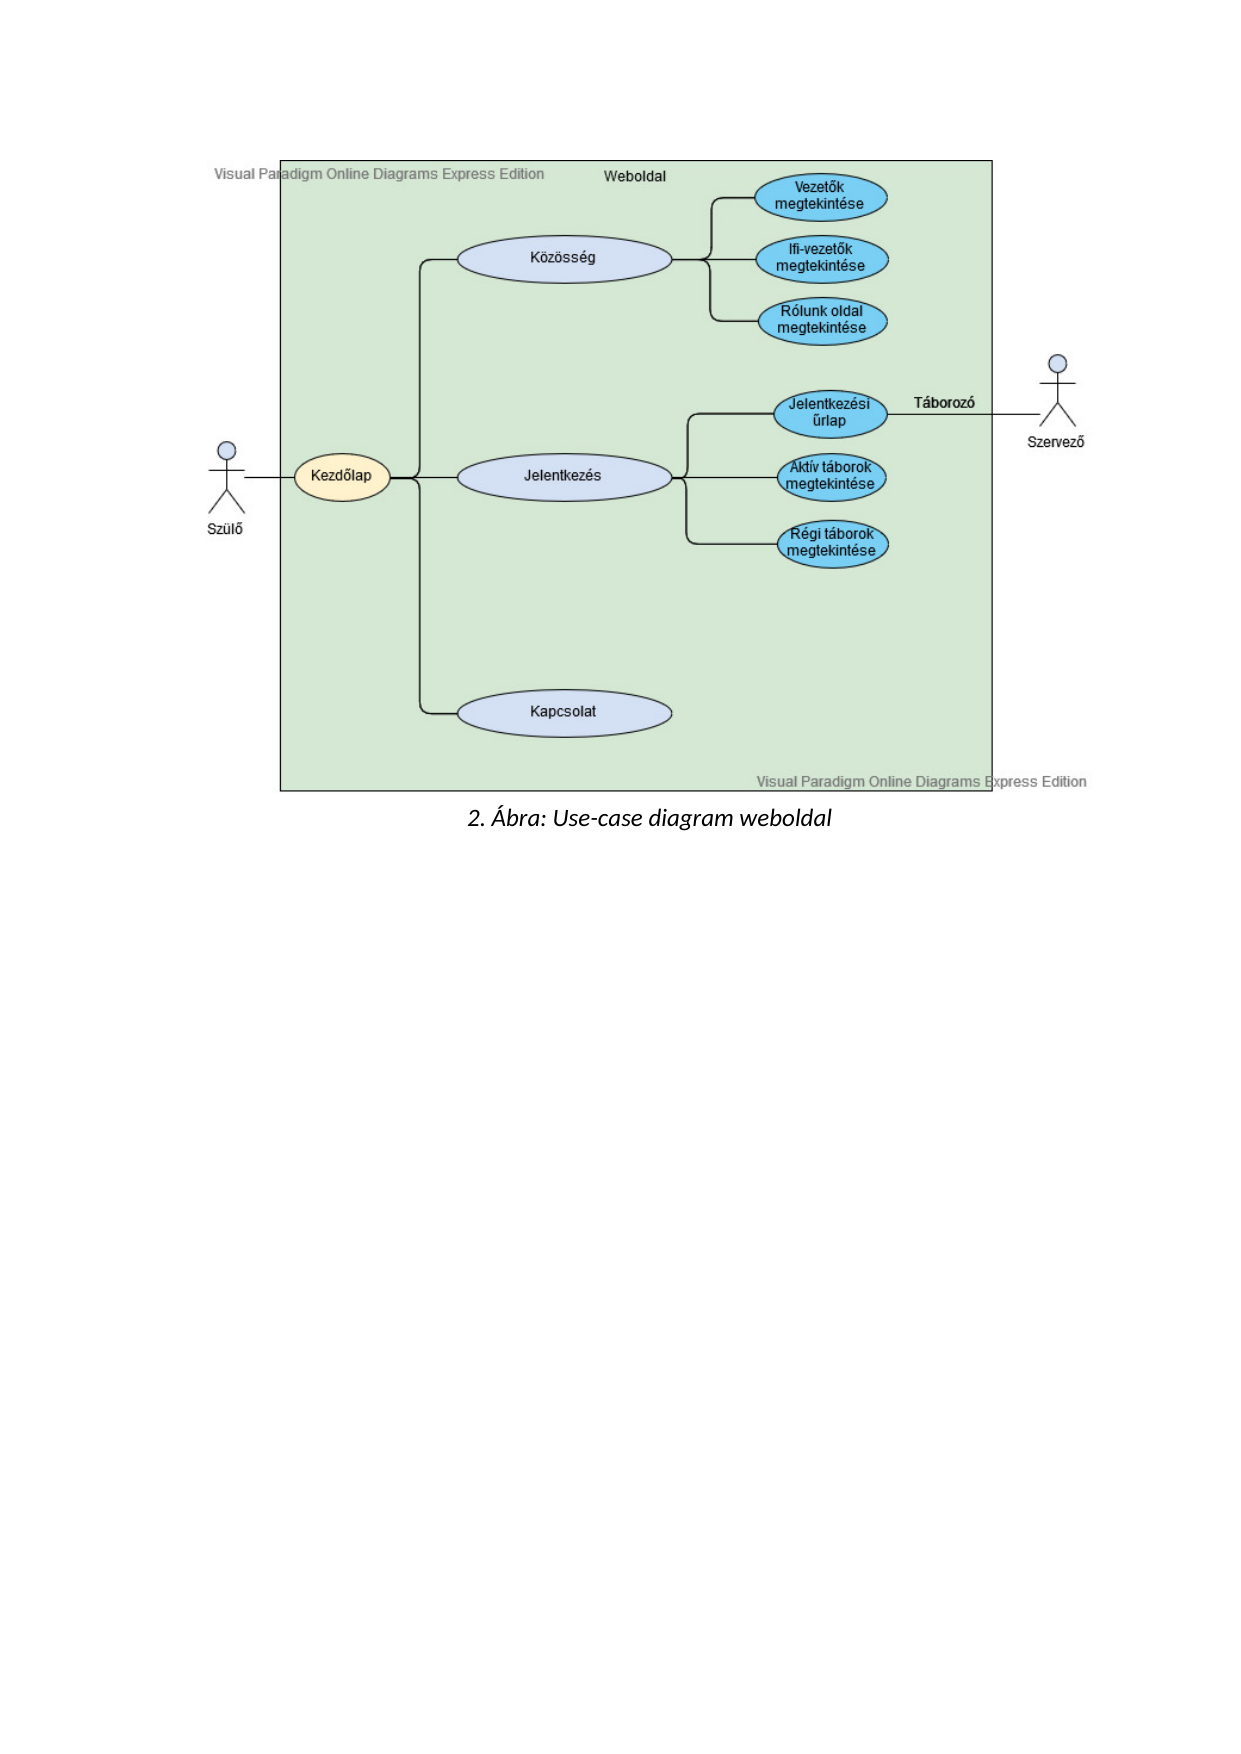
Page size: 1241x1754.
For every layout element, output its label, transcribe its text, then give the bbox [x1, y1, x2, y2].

text 2. Ábra: Use-case diagram weboldal [207, 794, 1093, 833]
picture [206, 160, 1093, 794]
